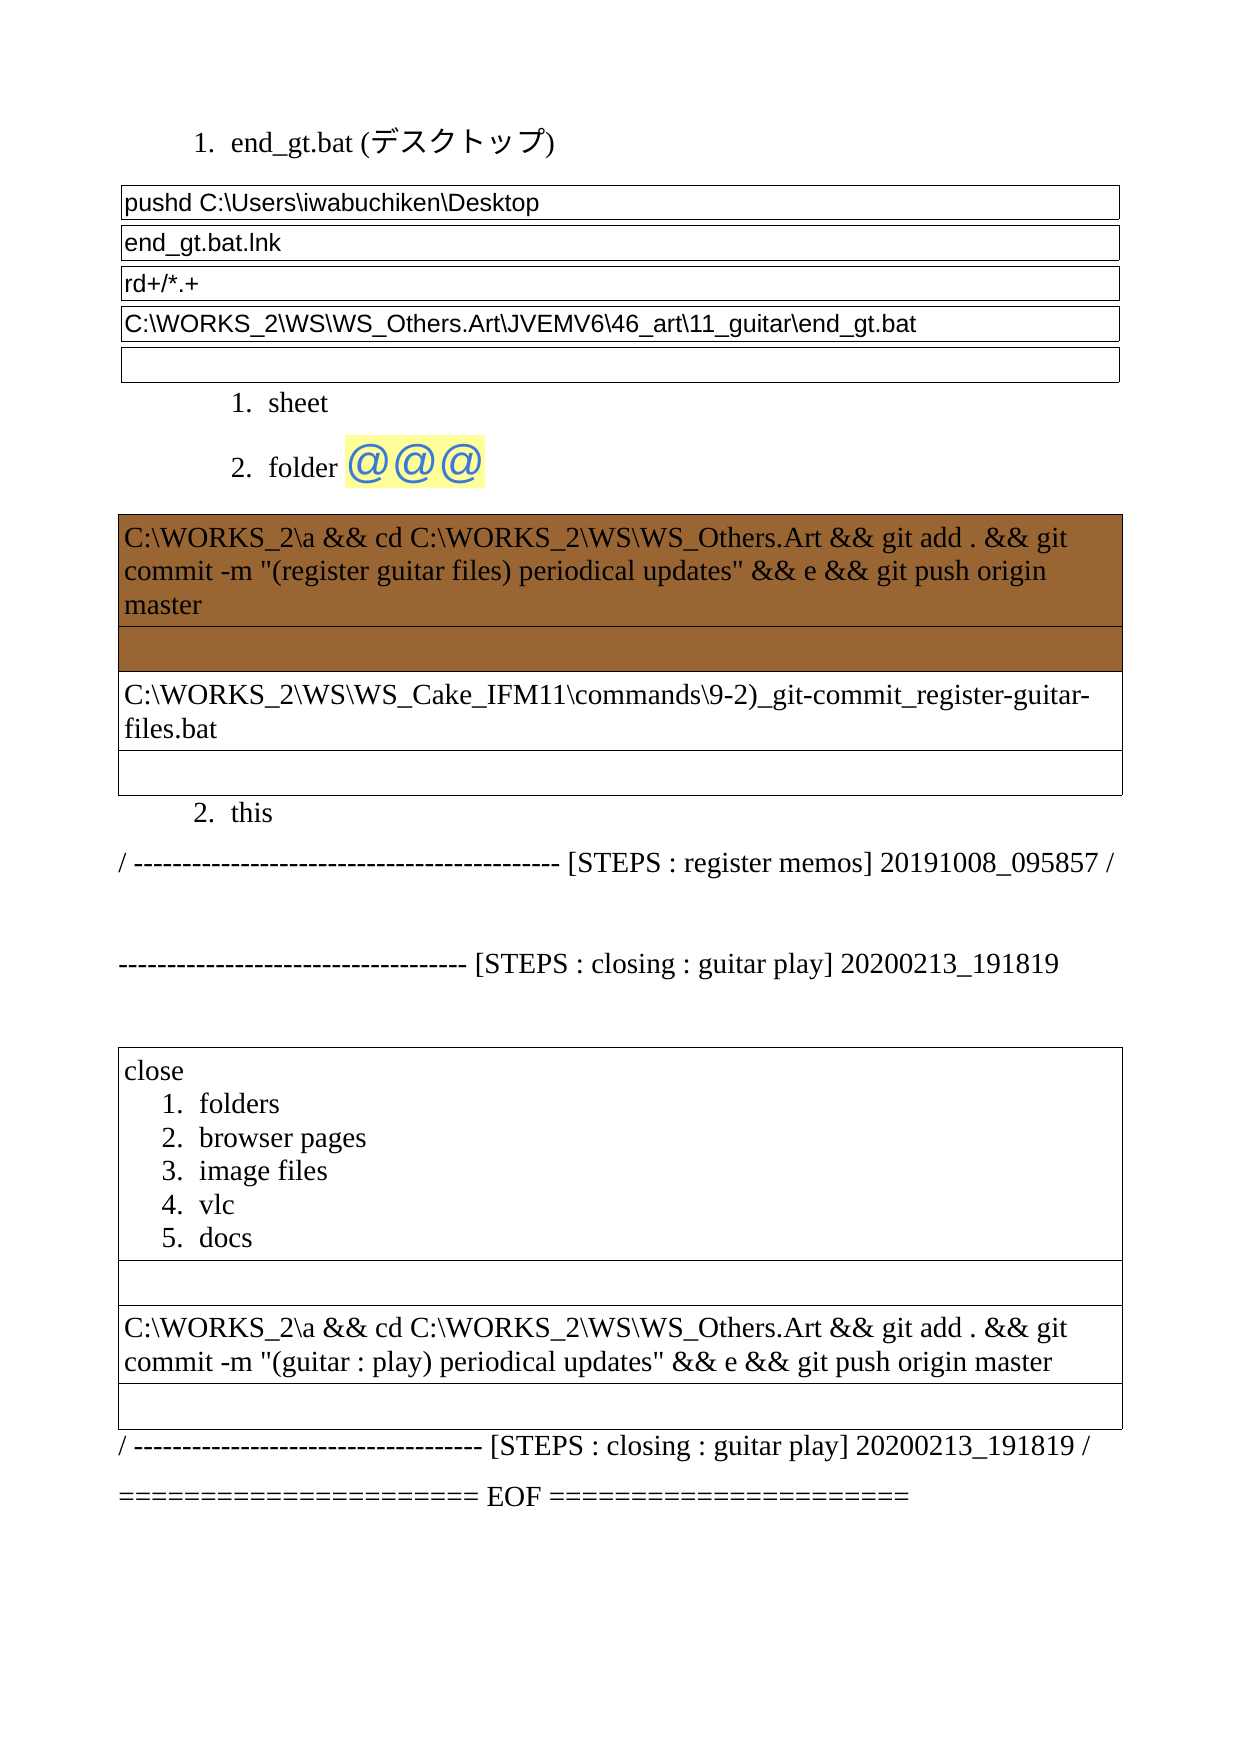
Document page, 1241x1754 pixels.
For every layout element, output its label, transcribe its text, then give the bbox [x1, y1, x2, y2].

table_cell [119, 1261, 1122, 1305]
table_cell [119, 627, 1122, 671]
list end_gt.bat (デスクトップ) [193, 118, 1122, 160]
table_header C:\WORKS_2\a && cd C:\WORKS_2\WS\WS_Others.Art && git add . && git commit -m "(register guitar files) periodical updates" && e && git push origin master [119, 515, 1122, 626]
list folder @@@ [231, 435, 1122, 488]
table_cell C:\WORKS_2\WS\WS_Others.Art\JVEMV6\46_art\11_guitar\end_gt.bat [118, 304, 1122, 344]
table_cell [119, 1384, 1122, 1428]
list sheet [231, 385, 1122, 418]
text ====================== EOF ====================== [118, 1479, 1122, 1512]
text / -------------------------------------------- [STEPS : register memos] 20191008_095857 / [118, 846, 1122, 879]
table_cell [119, 751, 1122, 795]
table_cell rd+/*.+ [118, 263, 1122, 303]
list this [193, 796, 1122, 829]
table_cell [118, 344, 1122, 385]
table_cell C:\WORKS_2\WS\WS_Cake_IFM11\commands\9-2)_git-commit_register-guitar-files.bat [119, 672, 1122, 750]
table_cell end_gt.bat.lnk [118, 222, 1122, 263]
text / ------------------------------------ [STEPS : closing : guitar play] 20200213_191819 / [118, 1430, 1122, 1462]
text ------------------------------------ [STEPS : closing : guitar play] 20200213_191819 [118, 946, 1122, 980]
table_header pushd C:\Users\iwabuchiken\Desktop [118, 182, 1122, 222]
table_cell C:\WORKS_2\a && cd C:\WORKS_2\WS\WS_Others.Art && git add . && git commit -m "(guitar : play) periodical updates" && e && git push origin master [119, 1306, 1122, 1383]
table_header close folders browser pages image files vlc docs [119, 1048, 1122, 1259]
